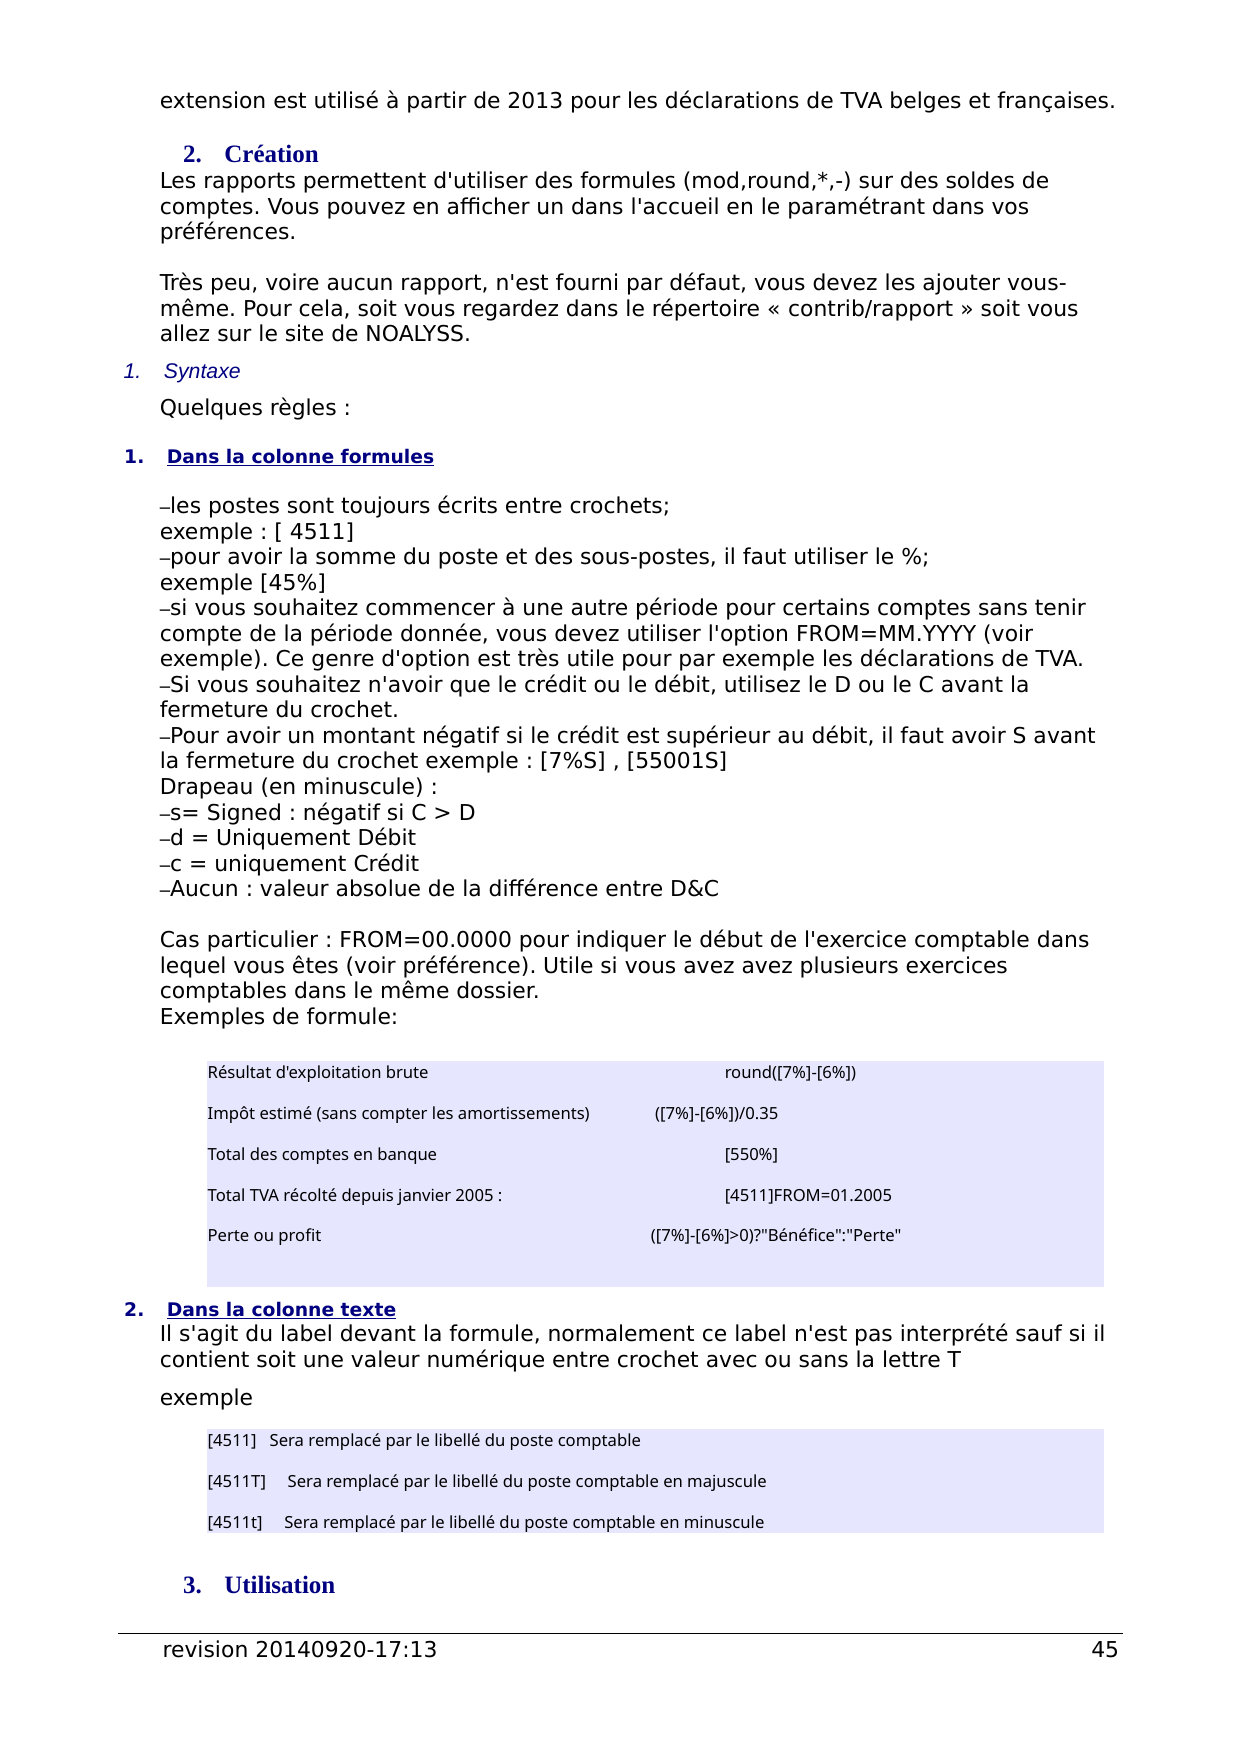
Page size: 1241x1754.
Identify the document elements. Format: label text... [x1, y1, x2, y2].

list si vous souhaitez commencer à une autre période pour certains comptes sans tenir compte de la période donnée, vous devez utiliser l'option FROM=MM.YYYY (voir exemple). Ce genre d'option est très utile pour par exemple les déclarations de TVA. [159, 596, 1123, 672]
text Total des comptes en banque [550%] [207, 1142, 1104, 1165]
subtitle Dans la colonne texte [117, 1299, 1123, 1321]
list pour avoir la somme du poste et des sous-postes, il faut utiliser le %; exemple [45%] [159, 544, 1123, 596]
text Très peu, voire aucun rapport, n'est fourni par défaut, vous devez les ajouter vous-même. Pour cela, soit vous regardez dans le répertoire « contrib/rapport » soit vous allez sur le site de NOALYSS. [159, 270, 1123, 347]
list c = uniquement Crédit [159, 851, 1123, 876]
subtitle Création [177, 139, 1123, 168]
list Pour avoir un montant négatif si le crédit est supérieur au débit, il faut avoir S avant la fermeture du crochet exemple : [7%S] , [55001S] [159, 723, 1123, 774]
list Aucun : valeur absolue de la différence entre D&C [159, 876, 1123, 902]
subtitle Syntaxe [117, 359, 1123, 383]
text [4511T] Sera remplacé par le libellé du poste comptable en majuscule [207, 1469, 1104, 1492]
list d = Uniquement Débit [159, 825, 1123, 851]
text Impôt estimé (sans compter les amortissements) ([7%]-[6%])/0.35 [207, 1102, 1104, 1124]
text extension est utilisé à partir de 2013 pour les déclarations de TVA belges et françaises. [159, 88, 1123, 114]
subtitle Dans la colonne formules [117, 446, 1123, 468]
text Quelques règles : [159, 395, 1123, 421]
text Total TVA récolté depuis janvier 2005 : [4511]FROM=01.2005 [207, 1183, 1104, 1206]
subtitle Utilisation [177, 1570, 1123, 1599]
list Drapeau (en minuscule) : [159, 774, 1123, 800]
text exemple [159, 1385, 1123, 1410]
list Si vous souhaitez n'avoir que le crédit ou le débit, utilisez le D ou le C avant la fermeture du crochet. [159, 672, 1123, 723]
list s= Signed : négatif si C > D [159, 800, 1123, 825]
text [4511] Sera remplacé par le libellé du poste comptable [207, 1429, 1104, 1451]
text Cas particulier : FROM=00.0000 pour indiquer le début de l'exercice comptable dans lequel vous êtes (voir préférence). Utile si vous avez avez plusieurs exercices comptables dans le même dossier. [159, 927, 1123, 1004]
text Exemples de formule: [159, 1004, 1123, 1029]
text Les rapports permettent d'utiliser des formules (mod,round,*,-) sur des soldes de comptes. Vous pouvez en afficher un dans l'accueil en le paramétrant dans vos préférences. [159, 168, 1123, 245]
text Il s'agit du label devant la formule, normalement ce label n'est pas interprété sauf si il contient soit une valeur numérique entre crochet avec ou sans la lettre T [159, 1321, 1123, 1372]
text [4511t] Sera remplacé par le libellé du poste comptable en minuscule [207, 1510, 1104, 1533]
list les postes sont toujours écrits entre crochets; exemple : [ 4511] [159, 493, 1123, 544]
text Perte ou profit ([7%]-[6%]>0)?"Bénéfice":"Perte" [207, 1224, 1104, 1247]
text Résultat d'exploitation brute round([7%]-[6%]) [207, 1061, 1104, 1084]
